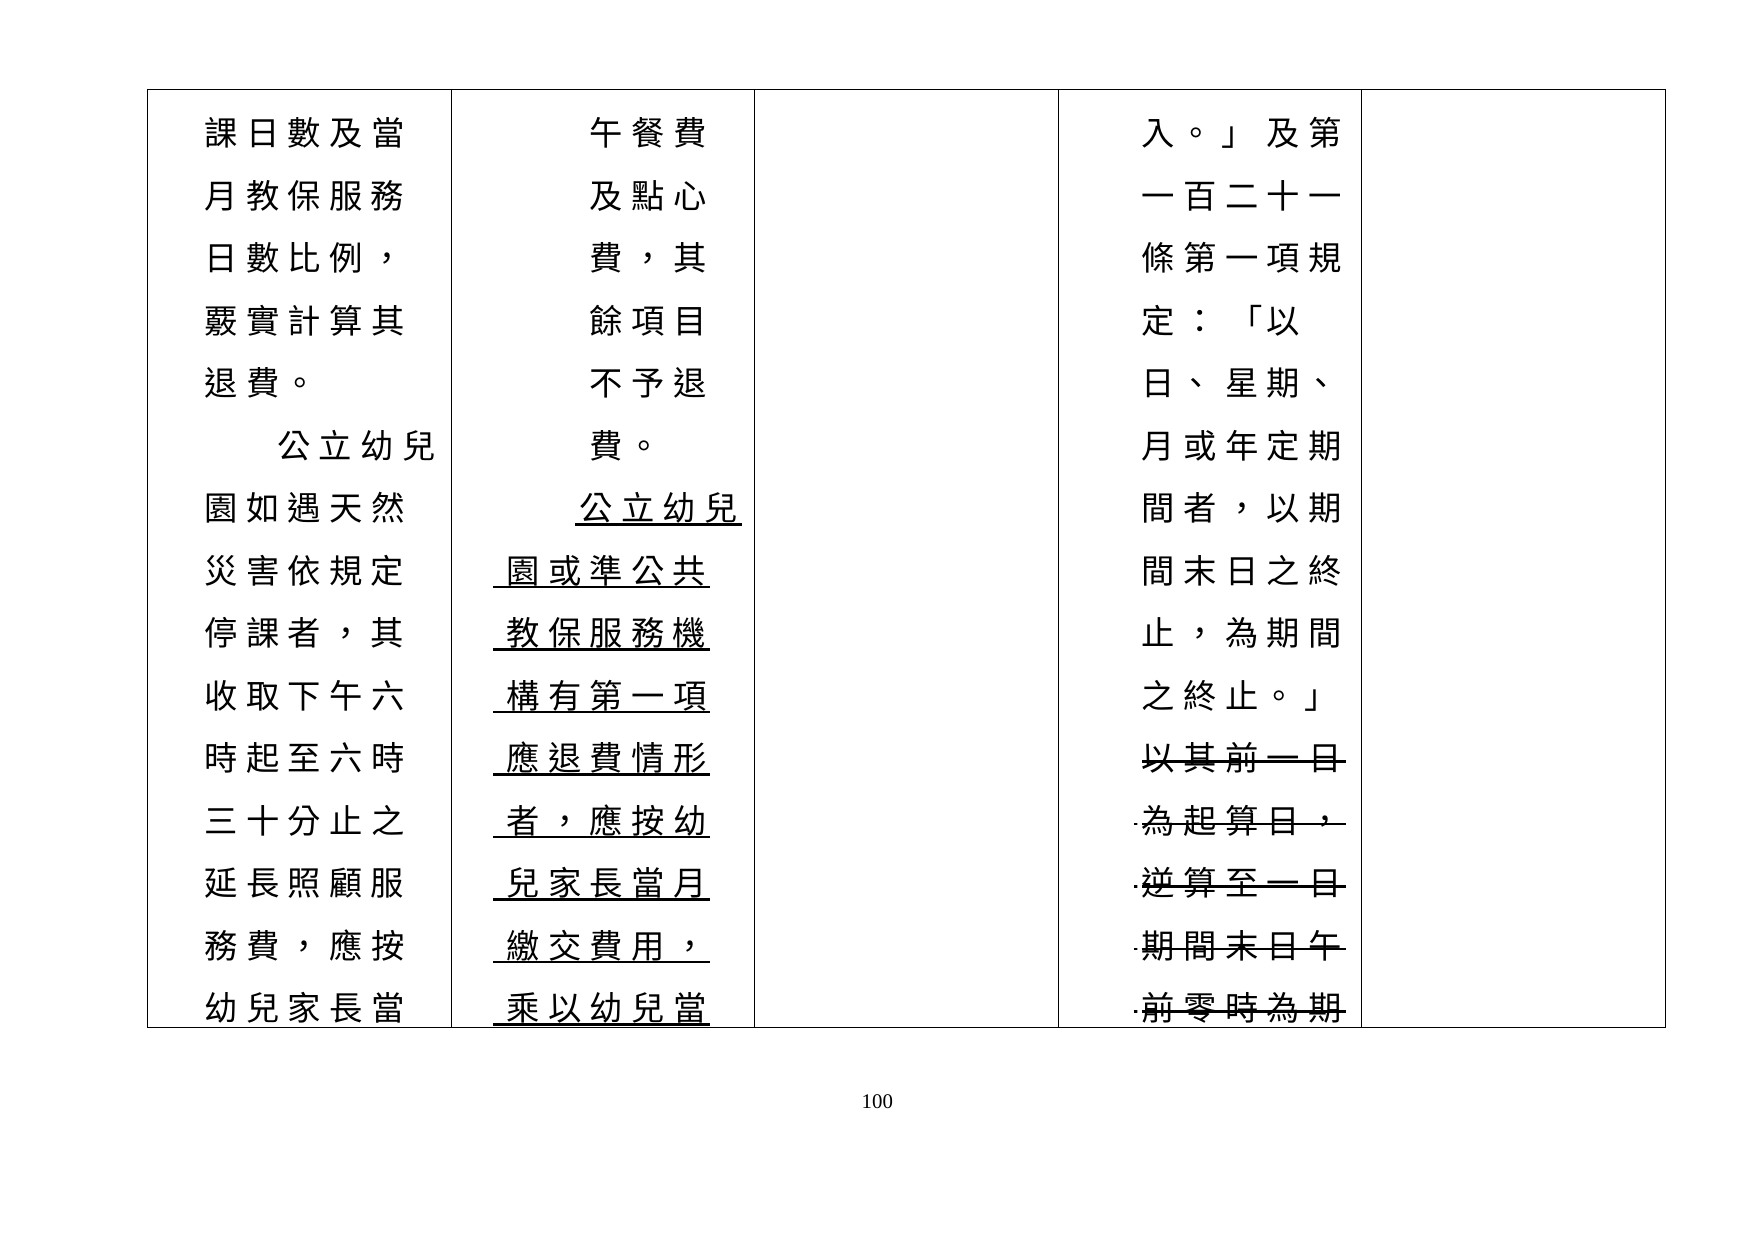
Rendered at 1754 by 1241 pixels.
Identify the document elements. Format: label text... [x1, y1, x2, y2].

table_cell [1362, 90, 1665, 1027]
table_cell [1666, 89, 1683, 1027]
table_cell [88, 89, 147, 1027]
table_cell 午餐費及點心費，其餘項目不予退費。 公立幼兒園或準公共教保服務機構有第一項應退費情形者，應按幼兒家長當月繳交費用，乘以幼兒當 [452, 90, 754, 1027]
table_cell [755, 90, 1058, 1027]
table_cell 入。」及第一百二十一條第一項規定：「以日、星期、月或年定期間者，以期間末日之終止，為期間之終止。」以其前一日為起算日，逆算至一日期間末日午前零時為期 [1059, 90, 1361, 1027]
table_cell 課日數及當月教保服務日數比例，覈實計算其退費。 公立幼兒園如遇天然災害依規定停課者，其收取下午六時起至六時三十分止之延長照顧服務費，應按幼兒家長當 [148, 90, 451, 1027]
